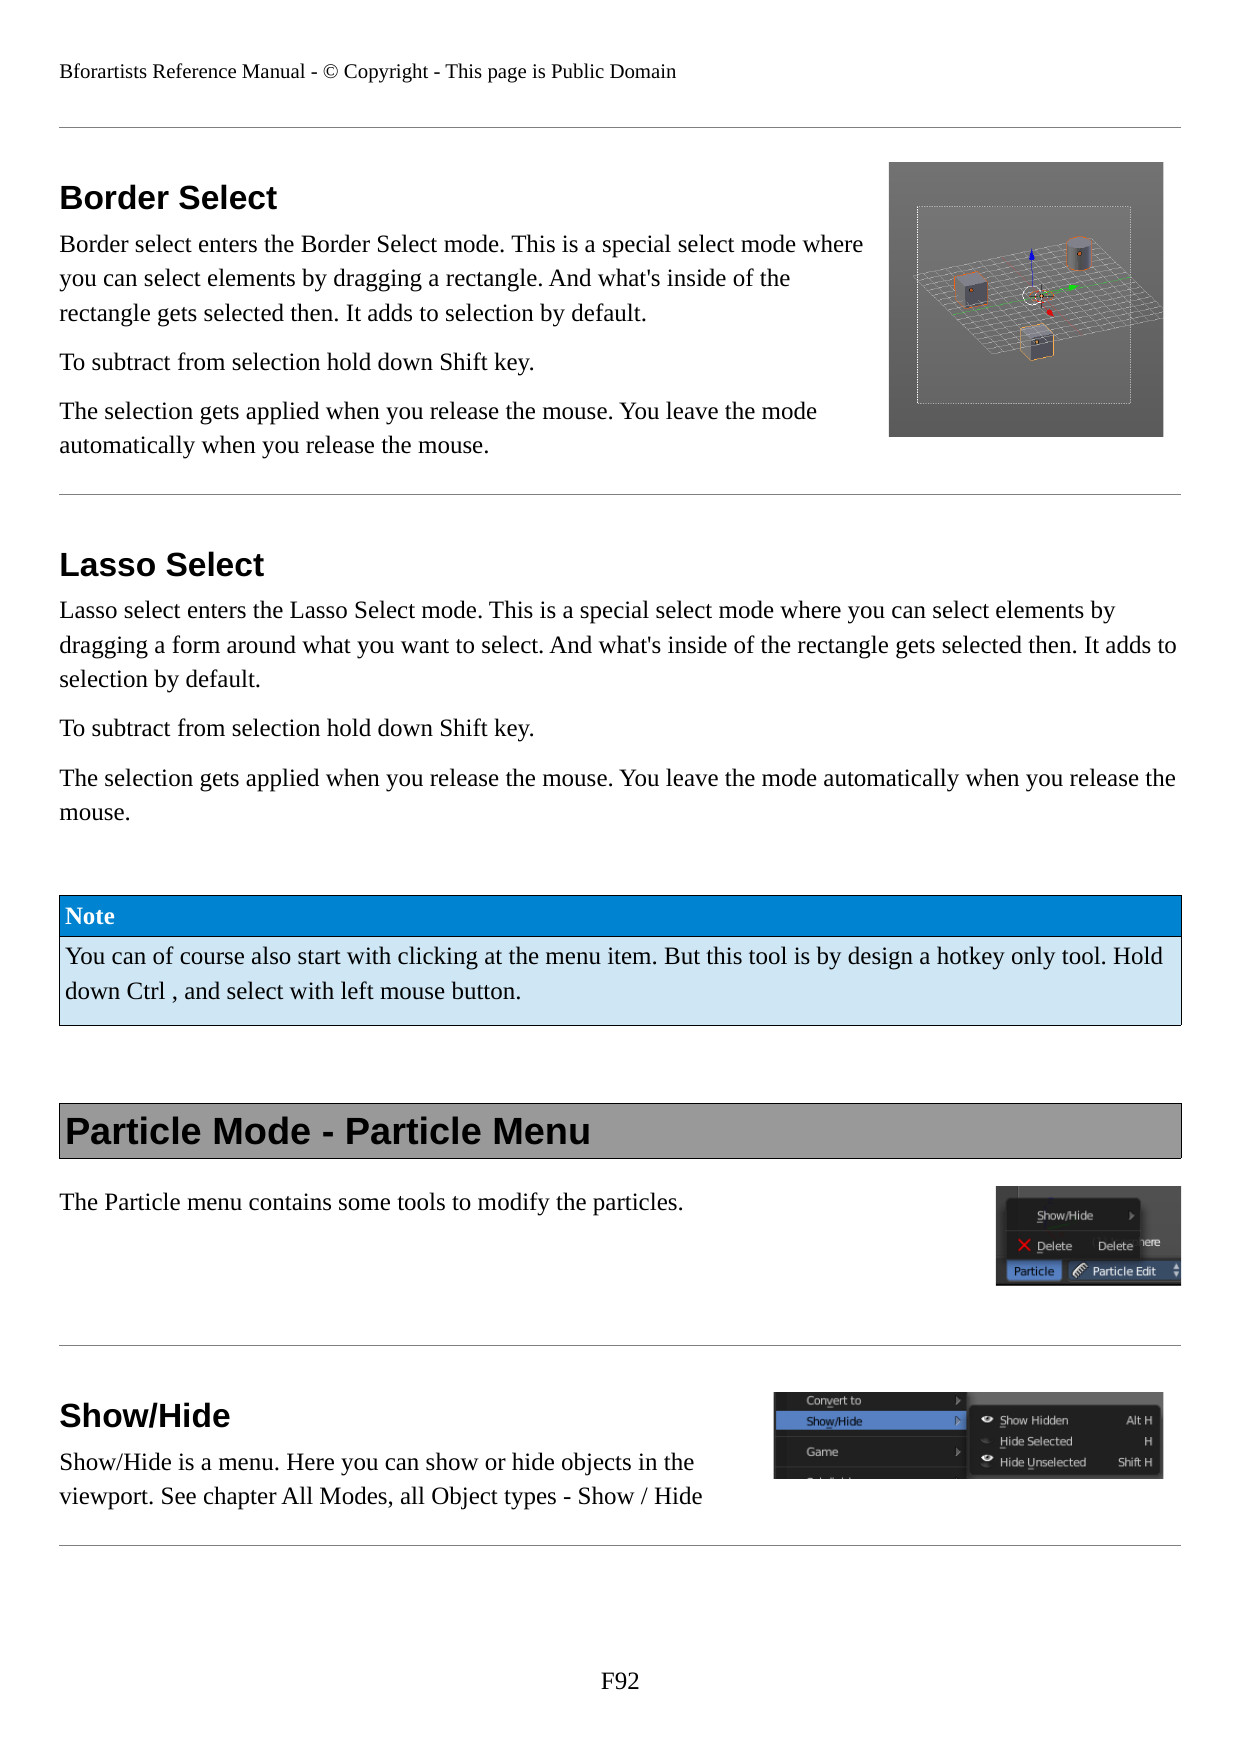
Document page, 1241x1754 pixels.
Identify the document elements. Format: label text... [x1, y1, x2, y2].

subtitle Show/Hide [59, 1396, 773, 1434]
picture [888, 162, 1164, 437]
subtitle Lasso Select [59, 544, 1181, 583]
picture [773, 1392, 1164, 1479]
table_cell You can of course also start with clicking at the menu item. But this tool is by design a hotkey only tool. Hold down Ctrl , and select with left mouse button. [60, 937, 1181, 1025]
text The selection gets applied when you release the mouse. You leave the mode automatically when you release the mouse. [59, 763, 1181, 826]
text Border select enters the Border Select mode. This is a special select mode where you can select elements by dragging a rectangle. And what's inside of the rectangle gets selected then. It adds to selection by default. [59, 229, 888, 326]
text The selection gets applied when you release the mouse. You leave the mode automatically when you release the mouse. [59, 396, 1181, 459]
subtitle Border Select [59, 178, 888, 216]
text To subtract from selection hold down Shift key. [59, 713, 1181, 742]
table_header Note [60, 896, 1181, 936]
text Lasso select enters the Lasso Select mode. This is a special select mode where you can select elements by dragging a form around what you want to select. And what's inside of the rectangle gets selected then. It adds to selection by default. [59, 596, 1181, 693]
table_header Particle Mode - Particle Menu [60, 1104, 1181, 1158]
text To subtract from selection hold down Shift key. [59, 347, 888, 376]
picture [995, 1186, 1182, 1286]
text Show/Hide is a menu. Here you can show or hide objects in the viewport. See chapter All Modes, all Object types - Show / Hide [59, 1447, 1181, 1510]
subtitle [1164, 178, 1181, 216]
text The Particle menu contains some tools to modify the particles. [59, 1187, 995, 1216]
subtitle [1164, 1396, 1181, 1434]
